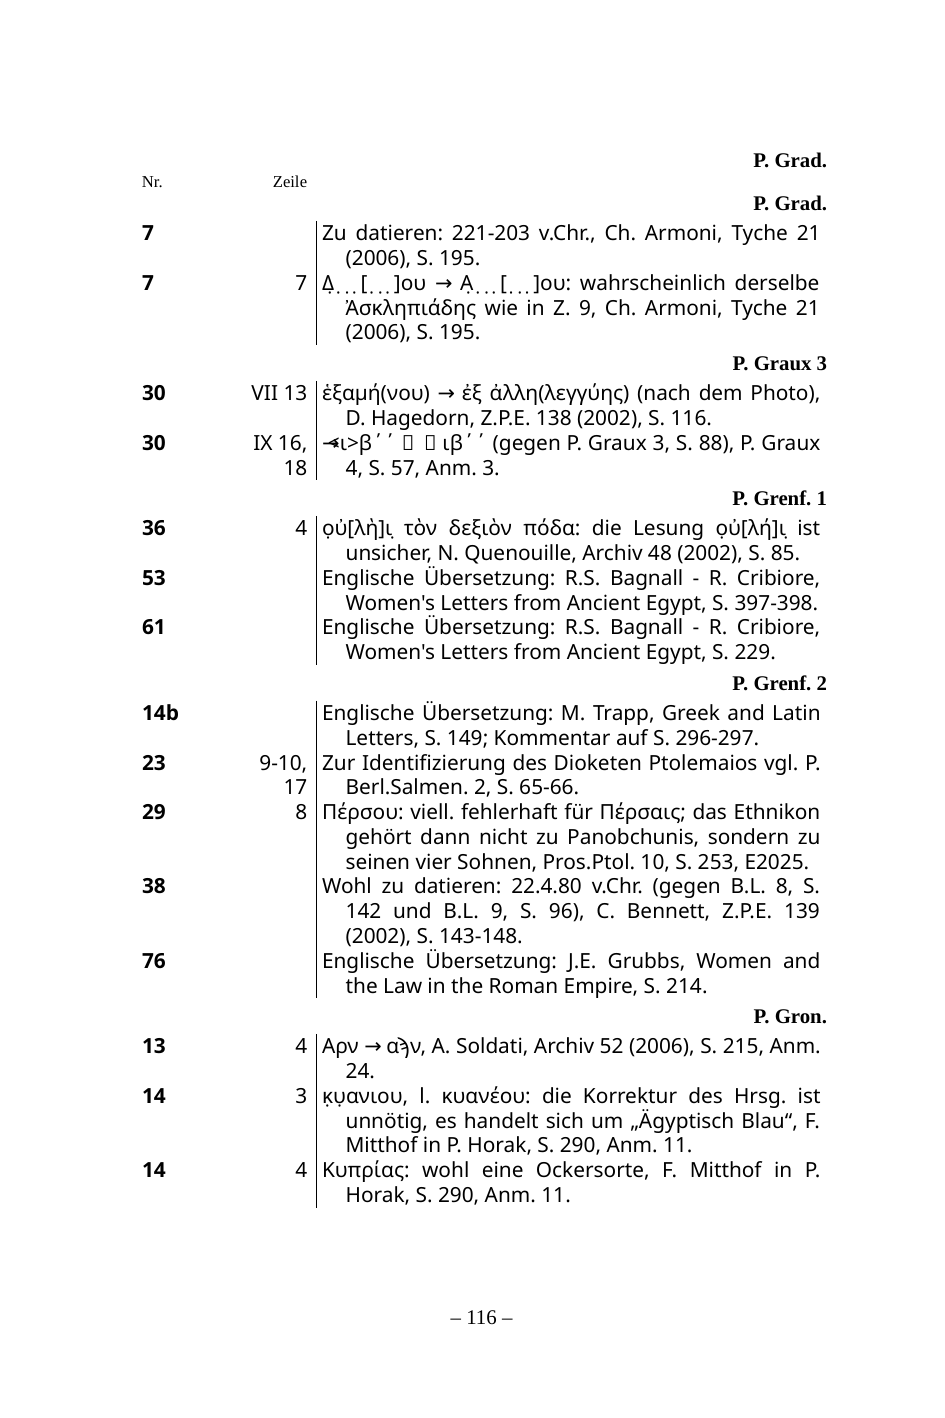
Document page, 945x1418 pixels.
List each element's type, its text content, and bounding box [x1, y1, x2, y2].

table_cell 30 [136, 430, 224, 480]
table_header Englische Übersetzung: M. Trapp, Greek and Latin Letters, S. 149; Kommentar auf S. 296-297. [317, 701, 827, 750]
table_cell 9-10, 17 [224, 750, 316, 800]
table_header 4 [224, 1034, 316, 1083]
table_cell 14 [136, 1158, 224, 1207]
table_header Αρν → αϡν, A. Soldati, Archiv 52 (2006), S. 215, Anm. 24. [317, 1034, 827, 1083]
table_cell 14 [136, 1084, 224, 1158]
subtitle P. Grenf. 1 [136, 486, 827, 510]
table_cell Wohl zu datieren: 22.4.80 v.Chr. (gegen B.L. 8, S. 142 und B.L. 9, S. 96), C. Bennett, Z.P.E. 139 (2002), S. 143-148. [317, 874, 827, 948]
table_cell Δ̣ ̣ ̣ ̣[ ̣ ̣ ̣]ου → Α̣ ̣ ̣ ̣[ ̣ ̣ ̣]ου: wahrscheinlich derselbe Ἀσκληπιάδης wie in Z. 9, Ch. Armoni, Tyche 21 (2006), S. 195. [317, 270, 827, 345]
table_cell Κυπρίας: wohl eine Ockersorte, F. Mitthof in P. Horak, S. 290, Anm. 11. [317, 1158, 827, 1207]
table_header ἑξαμή(νου) → ἐξ ἀλλη(λεγγύης) (nach dem Photo), D. Hagedorn, Z.P.E. 138 (2002), S. 116. [317, 381, 827, 430]
table_cell IX 16, 18 [224, 430, 316, 480]
table_cell Zur Identifizierung des Dioketen Ptolemaios vgl. P. Berl.Salmen. 2, S. 65-66. [317, 750, 827, 800]
table_cell 76 [136, 949, 224, 998]
subtitle P. Gron. [136, 1004, 827, 1028]
table_header 7 [136, 221, 224, 270]
table_cell  <ι>β´´ →  ιβ´´ (gegen P. Graux 3, S. 88), P. Graux 4, S. 57, Anm. 3. [317, 430, 827, 480]
table_cell 3 [224, 1084, 316, 1158]
table_header 13 [136, 1034, 224, 1083]
table_cell 8 [224, 800, 316, 874]
table_header VII 13 [224, 381, 316, 430]
table_cell [224, 565, 316, 615]
table_header 30 [136, 381, 224, 430]
subtitle P. Graux 3 [136, 351, 827, 375]
table_header ο̣ὐ[λὴ]ι̣ τὸν δεξιὸν πόδα: die Lesung ο̣ὐ[λή]ι̣ ist unsicher, N. Quenouille, Archiv 48 (2002), S. 85. [317, 516, 827, 565]
table_header 36 [136, 516, 224, 565]
subtitle P. Grad. [136, 191, 827, 215]
table_cell 61 [136, 615, 224, 664]
table_cell Englische Übersetzung: R.S. Bagnall - R. Cribiore, Women's Letters from Ancient Egypt, S. 397-398. [317, 565, 827, 615]
table_cell Πέρσου: viell. fehlerhaft für Πέρσαις; das Ethnikon gehört dann nicht zu Panobchunis, sondern zu seinen vier Sohnen, Pros.Ptol. 10, S. 253, E2025. [317, 800, 827, 874]
table_header 4 [224, 516, 316, 565]
table_cell Englische Übersetzung: J.E. Grubbs, Women and the Law in the Roman Empire, S. 214. [317, 949, 827, 998]
table_header [224, 221, 316, 270]
table_cell 38 [136, 874, 224, 948]
table_cell 7 [224, 270, 316, 345]
table_cell [224, 949, 316, 998]
table_cell Englische Übersetzung: R.S. Bagnall - R. Cribiore, Women's Letters from Ancient Egypt, S. 229. [317, 615, 827, 664]
table_header [224, 701, 316, 750]
table_cell 23 [136, 750, 224, 800]
table_cell [224, 615, 316, 664]
table_header Zu datieren: 221-203 v.Chr., Ch. Armoni, Tyche 21 (2006), S. 195. [317, 221, 827, 270]
table_cell 7 [136, 270, 224, 345]
table_cell [224, 874, 316, 948]
subtitle P. Grenf. 2 [136, 671, 827, 694]
table_header 14b [136, 701, 224, 750]
table_cell κ̣υ̣ανιου, l. κυανέου: die Korrektur des Hrsg. ist unnötig, es handelt sich um „Ägyptisch Blau“, F. Mitthof in P. Horak, S. 290, Anm. 11. [317, 1084, 827, 1158]
table_cell 4 [224, 1158, 316, 1207]
table_cell 53 [136, 565, 224, 615]
table_cell 29 [136, 800, 224, 874]
